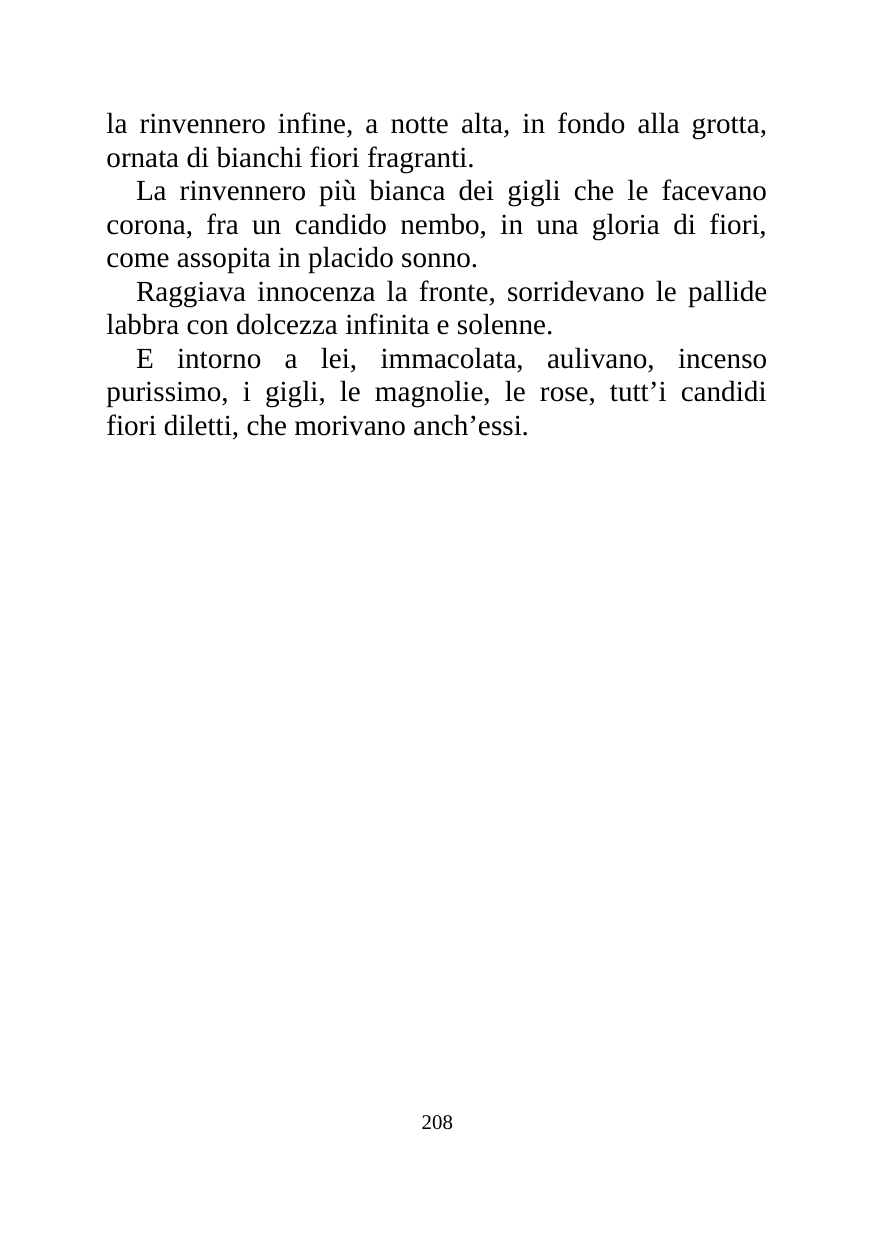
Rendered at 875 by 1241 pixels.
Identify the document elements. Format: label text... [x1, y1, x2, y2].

text E intorno a lei, immacolata, aulivano, incenso purissimo, i gigli, le magnolie, le rose, tutt’i candidi fiori diletti, che morivano anch’essi. [106, 341, 768, 442]
text La rinvennero più bianca dei gigli che le facevano corona, fra un candido nembo, in una gloria di fiori, come assopita in placido sonno. [106, 173, 768, 274]
text la rinvennero infine, a notte alta, in fondo alla grotta, ornata di bianchi fiori fragranti. [106, 106, 768, 173]
text Raggiava innocenza la fronte, sorridevano le pallide labbra con dolcezza infinita e solenne. [106, 274, 768, 341]
